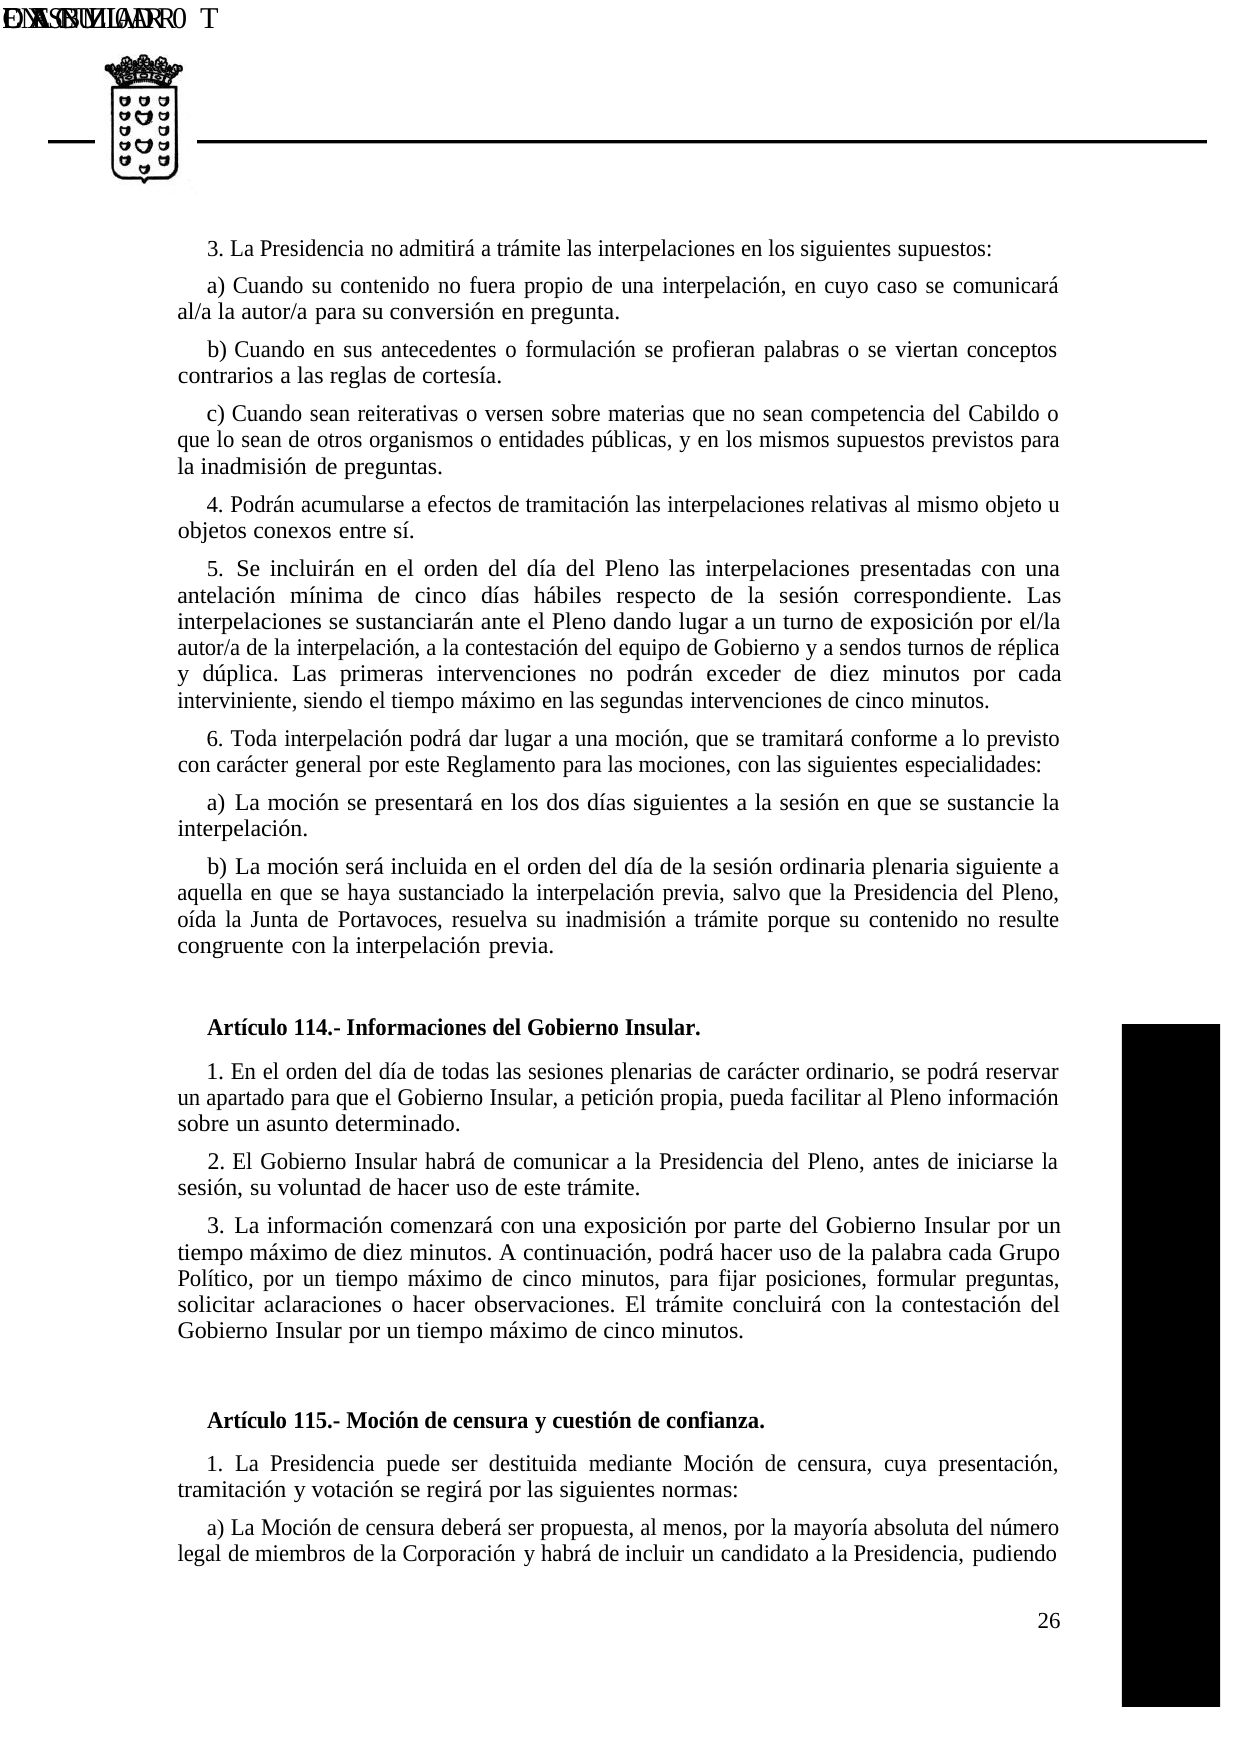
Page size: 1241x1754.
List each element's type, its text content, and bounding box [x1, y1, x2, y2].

list La moción se presentará en los dos días siguientes a la sesión en que se sustancie la interpelación. [177, 790, 1061, 842]
list Toda interpelación podrá dar lugar a una moción, que se tramitará conforme a lo previsto con carácter general por este Reglamento para las mociones, con las siguientes especialidades: [178, 726, 1061, 778]
list Cuando en sus antecedentes o formulación se profieran palabras o se viertan conceptos contrarios a las reglas de cortesía. [178, 337, 1059, 389]
list La información comenzará con una exposición por parte del Gobierno Insular por un tiempo máximo de diez minutos. A continuación, podrá hacer uso de la palabra cada Grupo Político, por un tiempo máximo de cinco minutos, para fijar posiciones, formular preguntas, solicitar aclaraciones o hacer observaciones. El trámite concluirá con la contestación del Gobierno Insular por un tiempo máximo de cinco minutos. [177, 1213, 1062, 1344]
list La Moción de censura deberá ser propuesta, al menos, por la mayoría absoluta del número legal de miembros de la Corporación y habrá de incluir un candidato a la Presidencia, pudiendo [177, 1514, 1060, 1567]
list La moción será incluida en el orden del día de la sesión ordinaria plenaria siguiente a aquella en que se haya sustanciado la interpelación previa, salvo que la Presidencia del Pleno, oída la Junta de Portavoces, resuelva su inadmisión a trámite porque su contenido no resulte congruente con la interpelación previa. [177, 853, 1061, 958]
list El Gobierno Insular habrá de comunicar a la Presidencia del Pleno, antes de iniciarse la sesión, su voluntad de hacer uso de este trámite. [177, 1149, 1061, 1200]
picture [95, 38, 197, 194]
list Podrán acumularse a efectos de tramitación las interpelaciones relativas al mismo objeto u objetos conexos entre sí. [178, 492, 1061, 544]
list Cuando su contenido no fuera propio de una interpelación, en cuyo caso se comunicará al/a la autor/a para su conversión en pregunta. [177, 272, 1060, 325]
list Cuando sean reiterativas o versen sobre materias que no sean competencia del Cabildo o que lo sean de otros organismos o entidades públicas, y en los mismos supuestos previstos para la inadmisión de preguntas. [177, 401, 1061, 479]
list Se incluirán en el orden del día del Pleno las interpelaciones presentadas con una antelación mínima de cinco días hábiles respecto de la sesión correspondiente. Las interpelaciones se sustanciarán ante el Pleno dando lugar a un turno de exposición por el/la autor/a de la interpelación, a la contestación del equipo de Gobierno y a sendos turnos de réplica y dúplica. Las primeras intervenciones no podrán exceder de diez minutos por cada interviniente, siendo el tiempo máximo en las segundas intervenciones de cinco minutos. [177, 556, 1062, 713]
list En el orden del día de todas las sesiones plenarias de carácter ordinario, se podrá reservar un apartado para que el Gobierno Insular, a petición propia, pueda facilitar al Pleno información sobre un asunto determinado. [177, 1058, 1060, 1137]
list La Presidencia no admitirá a trámite las interpelaciones en los siguientes supuestos: [207, 233, 1230, 261]
subtitle Artículo 114.- Informaciones del Gobierno Insular. [207, 1013, 1230, 1041]
subtitle Artículo 115.- Moción de censura y cuestión de confianza. [207, 1406, 1121, 1433]
list La Presidencia puede ser destituida mediante Moción de censura, cuya presentación, tramitación y votación se regirá por las siguientes normas: [177, 1451, 1059, 1503]
